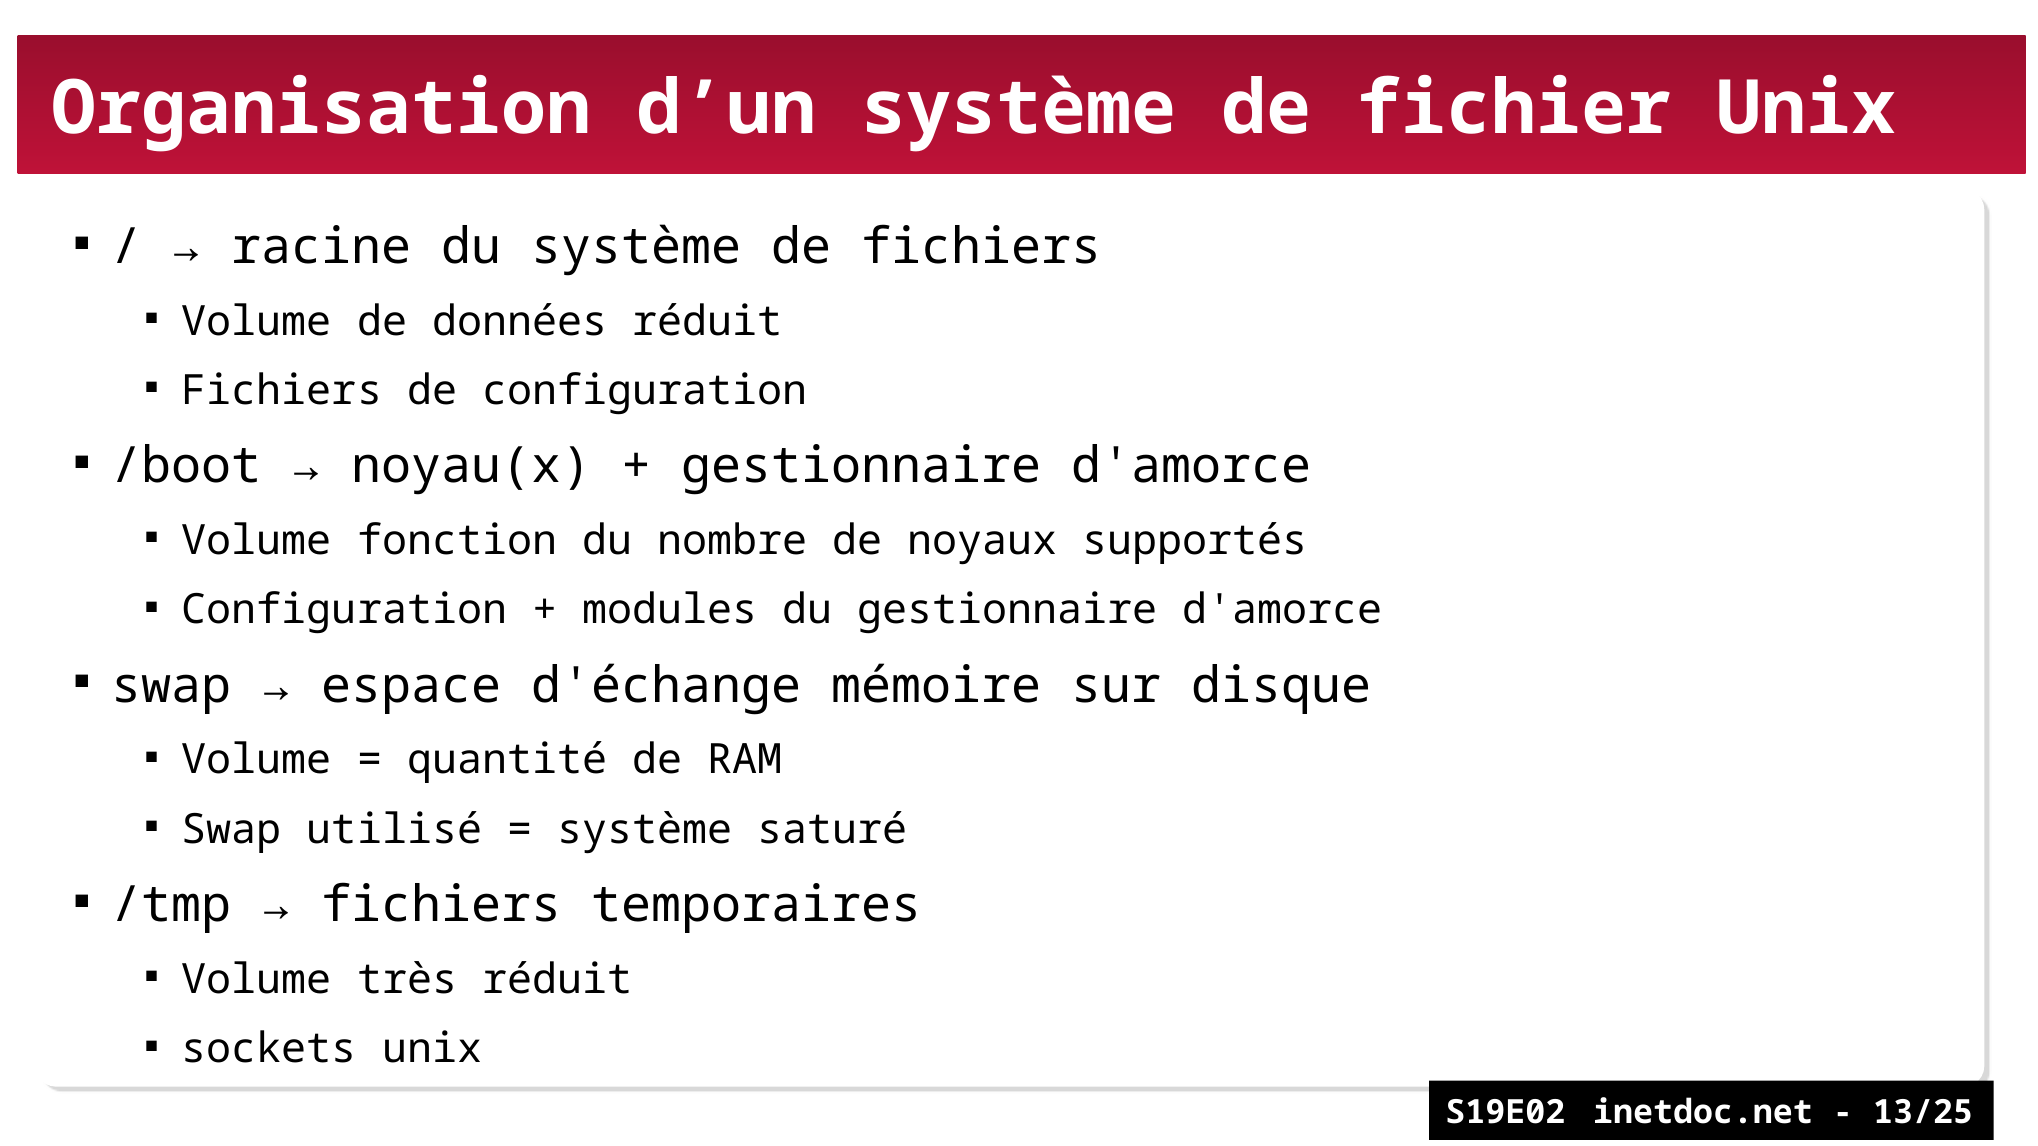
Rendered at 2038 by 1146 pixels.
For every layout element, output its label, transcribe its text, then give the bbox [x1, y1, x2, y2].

text_box Organisation d’un système de fichier Unix [17, 35, 2026, 174]
text_box S19E02 inetdoc.net - <numéro>/25 [1429, 1080, 1994, 1140]
text_box / → racine du système de fichiers Volume de données réduit Fichiers de configuration /boot → noyau(x) + gestionnaire d'amorce Volume fonction du nombre de noyaux supportés Configuration + modules du gestionnaire d'amorce swap → espace d'échange mémoire sur disque Volume = quantité de RAM Swap utilisé = système saturé /tmp → fichiers temporaires Volume très réduit sockets unix [35, 188, 1985, 1087]
